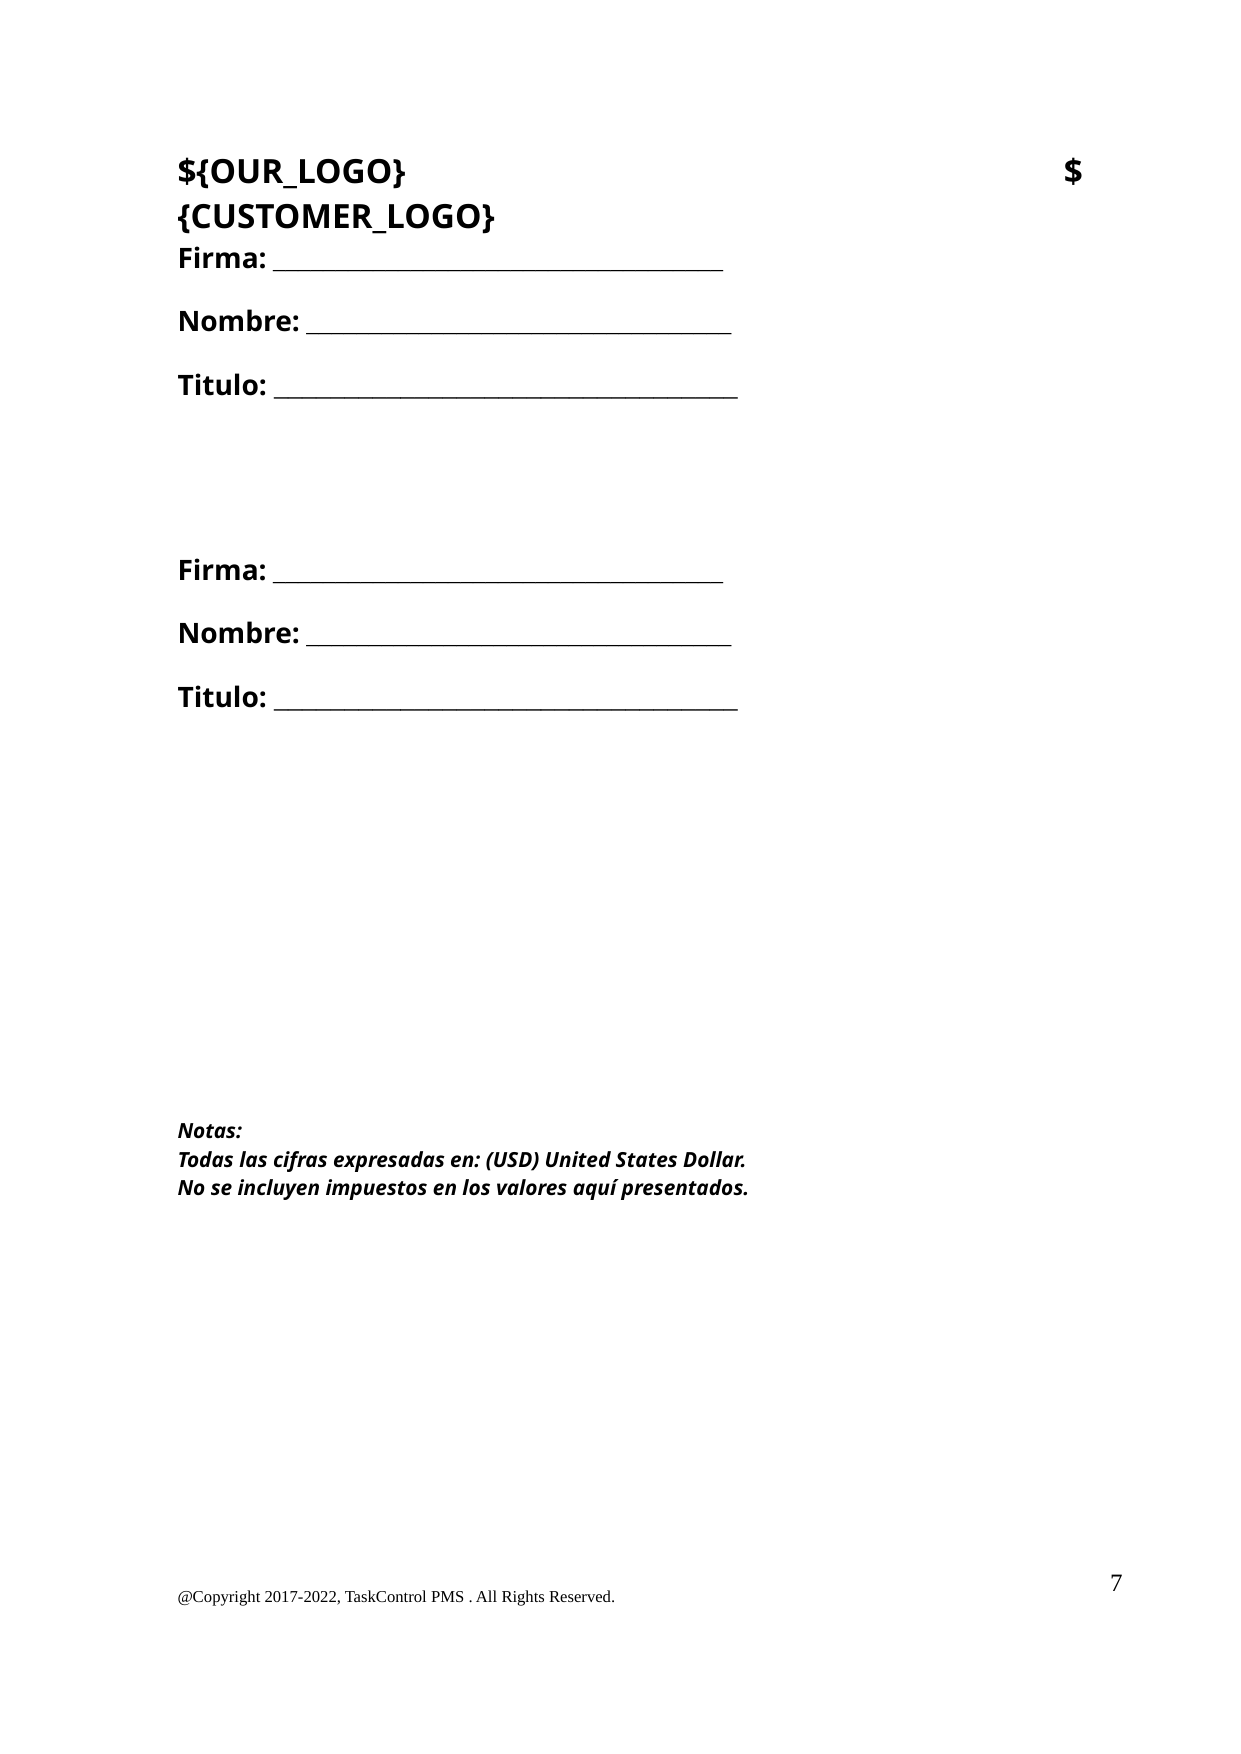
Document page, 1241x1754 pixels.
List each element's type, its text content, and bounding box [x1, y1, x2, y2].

text Firma: ____________________________________ [177, 238, 1122, 277]
text Nombre: __________________________________ [177, 614, 1122, 652]
text Titulo: _________________________________ [177, 677, 1122, 715]
text Titulo: _________________________________ [177, 365, 1122, 403]
text Firma: ____________________________________ [177, 550, 1122, 589]
text Nombre: __________________________________ [177, 302, 1122, 340]
text Notas: Todas las cifras expresadas en: (USD) United States Dollar. No se incluyen impuestos en los valores aquí presentados. [177, 1117, 1122, 1202]
